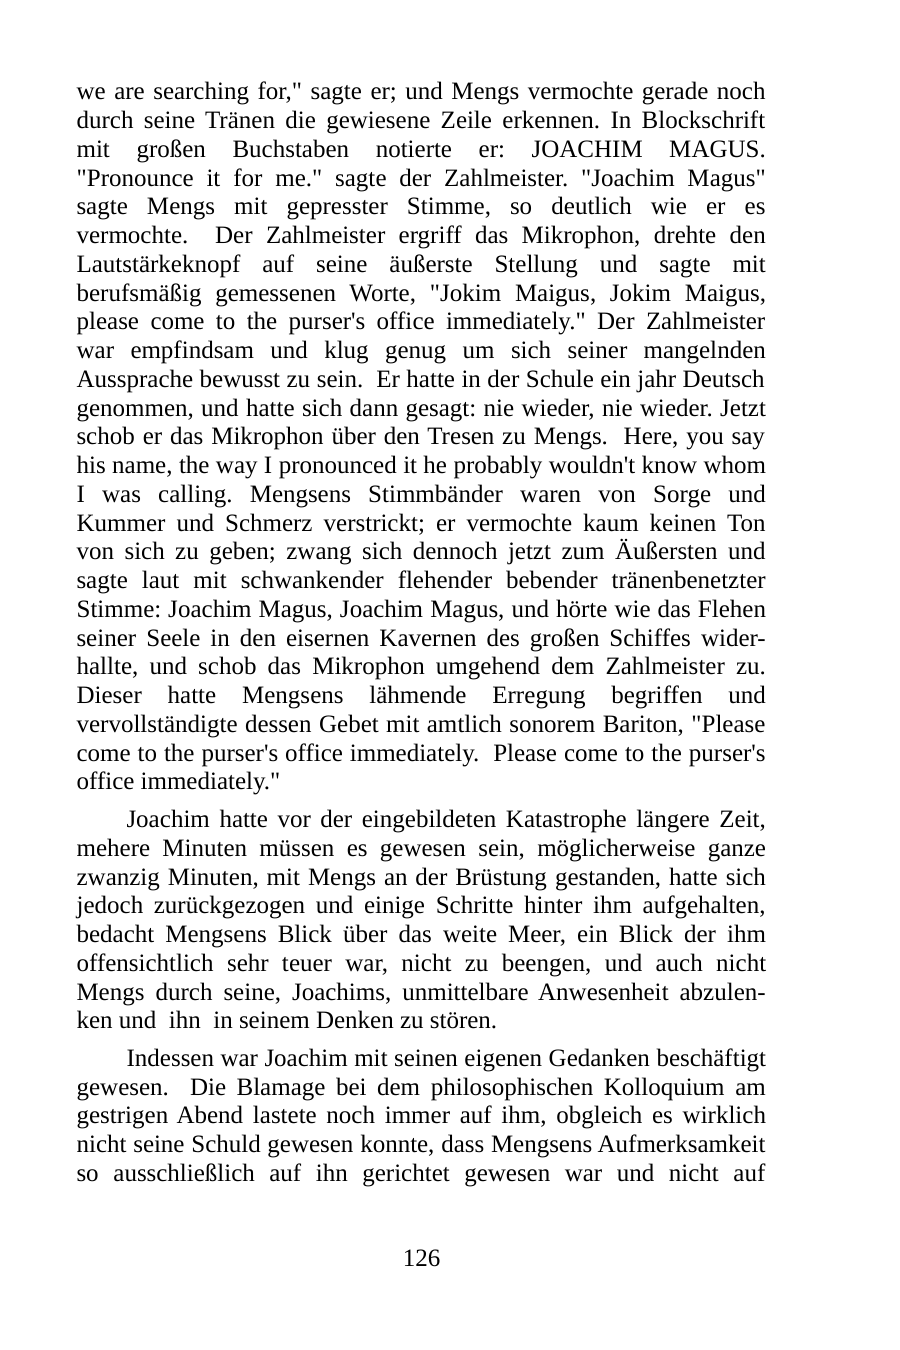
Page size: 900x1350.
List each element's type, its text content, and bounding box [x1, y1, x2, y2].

text Joachim hatte vor der eingebildeten Katastrophe längere Zeit, mehere Minuten müssen es gewesen sein, möglicherweise ganze zwanzig Minuten, mit Mengs an der Brüstung gestanden, hatte sich jedoch zurückgezogen und einige Schritte hinter ihm aufgehalten, bedacht Mengsens Blick über das weite Meer, ein Blick der ihm offensichtlich sehr teuer war, nicht zu beengen, und auch nicht Mengs durch seine, Joachims, unmittelbare Anwesenheit abzulen-ken und ihn in seinem Denken zu stören. [76, 804, 766, 1034]
text we are searching for," sagte er; und Mengs vermochte gerade noch durch seine Tränen die gewiesene Zeile erkennen. In Blockschrift mit großen Buchstaben notierte er: JOACHIM MAGUS. "Pronounce it for me." sagte der Zahlmeister. "Joachim Magus" sagte Mengs mit gepresster Stimme, so deutlich wie er es vermochte. Der Zahlmeister ergriff das Mikrophon, drehte den Lautstärkeknopf auf seine äußerste Stellung und sagte mit berufsmäßig gemessenen Worte, "Jokim Maigus, Jokim Maigus, please come to the purser's office immediately." Der Zahlmeister war empfindsam und klug genug um sich seiner mangelnden Aussprache bewusst zu sein. Er hatte in der Schule ein jahr Deutsch genommen, und hatte sich dann gesagt: nie wieder, nie wieder. Jetzt schob er das Mikrophon über den Tresen zu Mengs. Here, you say his name, the way I pronounced it he probably wouldn't know whom I was calling. Mengsens Stimmbänder waren von Sorge und Kummer und Schmerz verstrickt; er vermochte kaum keinen Ton von sich zu geben; zwang sich dennoch jetzt zum Äußersten und sagte laut mit schwankender flehender bebender tränenbenetzter Stimme: Joachim Magus, Joachim Magus, und hörte wie das Flehen seiner Seele in den eisernen Kavernen des großen Schiffes wider-hallte, und schob das Mikrophon umgehend dem Zahlmeister zu. Dieser hatte Mengsens lähmende Erregung begriffen und vervollständigte dessen Gebet mit amtlich sonorem Bariton, "Please come to the purser's office immediately. Please come to the purser's office immediately." [76, 76, 766, 795]
text Indessen war Joachim mit seinen eigenen Gedanken beschäftigt gewesen. Die Blamage bei dem philosophischen Kolloquium am gestrigen Abend lastete noch immer auf ihm, obgleich es wirklich nicht seine Schuld gewesen konnte, dass Mengsens Aufmerksamkeit so ausschließlich auf ihn gerichtet gewesen war und nicht auf [76, 1043, 766, 1187]
